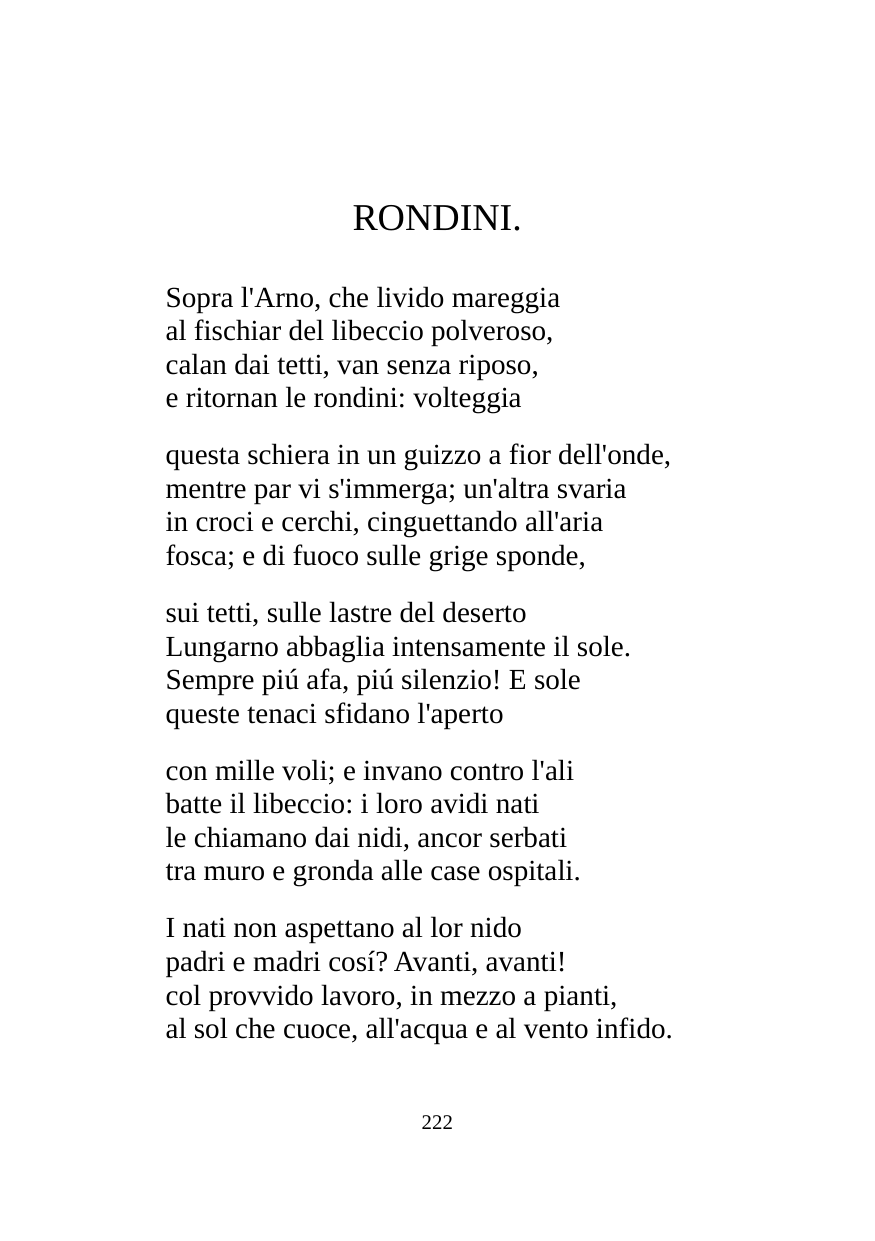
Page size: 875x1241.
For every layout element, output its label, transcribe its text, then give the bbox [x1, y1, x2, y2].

text Sopra l'Arno, che livido mareggia al fischiar del libeccio polveroso, calan dai tetti, van senza riposo, e ritornan le rondini: volteggia [165, 280, 768, 414]
text con mille voli; e invano contro l'ali batte il libeccio: i loro avidi nati le chiamano dai nidi, ancor serbati tra muro e gronda alle case ospitali. [165, 753, 768, 887]
text I nati non aspettano al lor nido padri e madri cosí? Avanti, avanti! col provvido lavoro, in mezzo a pianti, al sol che cuoce, all'acqua e al vento infido. [165, 911, 768, 1045]
text sui tetti, sulle lastre del deserto Lungarno abbaglia intensamente il sole. Sempre piú afa, piú silenzio! E sole queste tenaci sfidano l'aperto [165, 595, 768, 729]
text questa schiera in un guizzo a fior dell'onde, mentre par vi s'immerga; un'altra svaria in croci e cerchi, cinguettando all'aria fosca; e di fuoco sulle grige sponde, [165, 437, 768, 572]
subtitle RONDINI. [106, 195, 768, 238]
